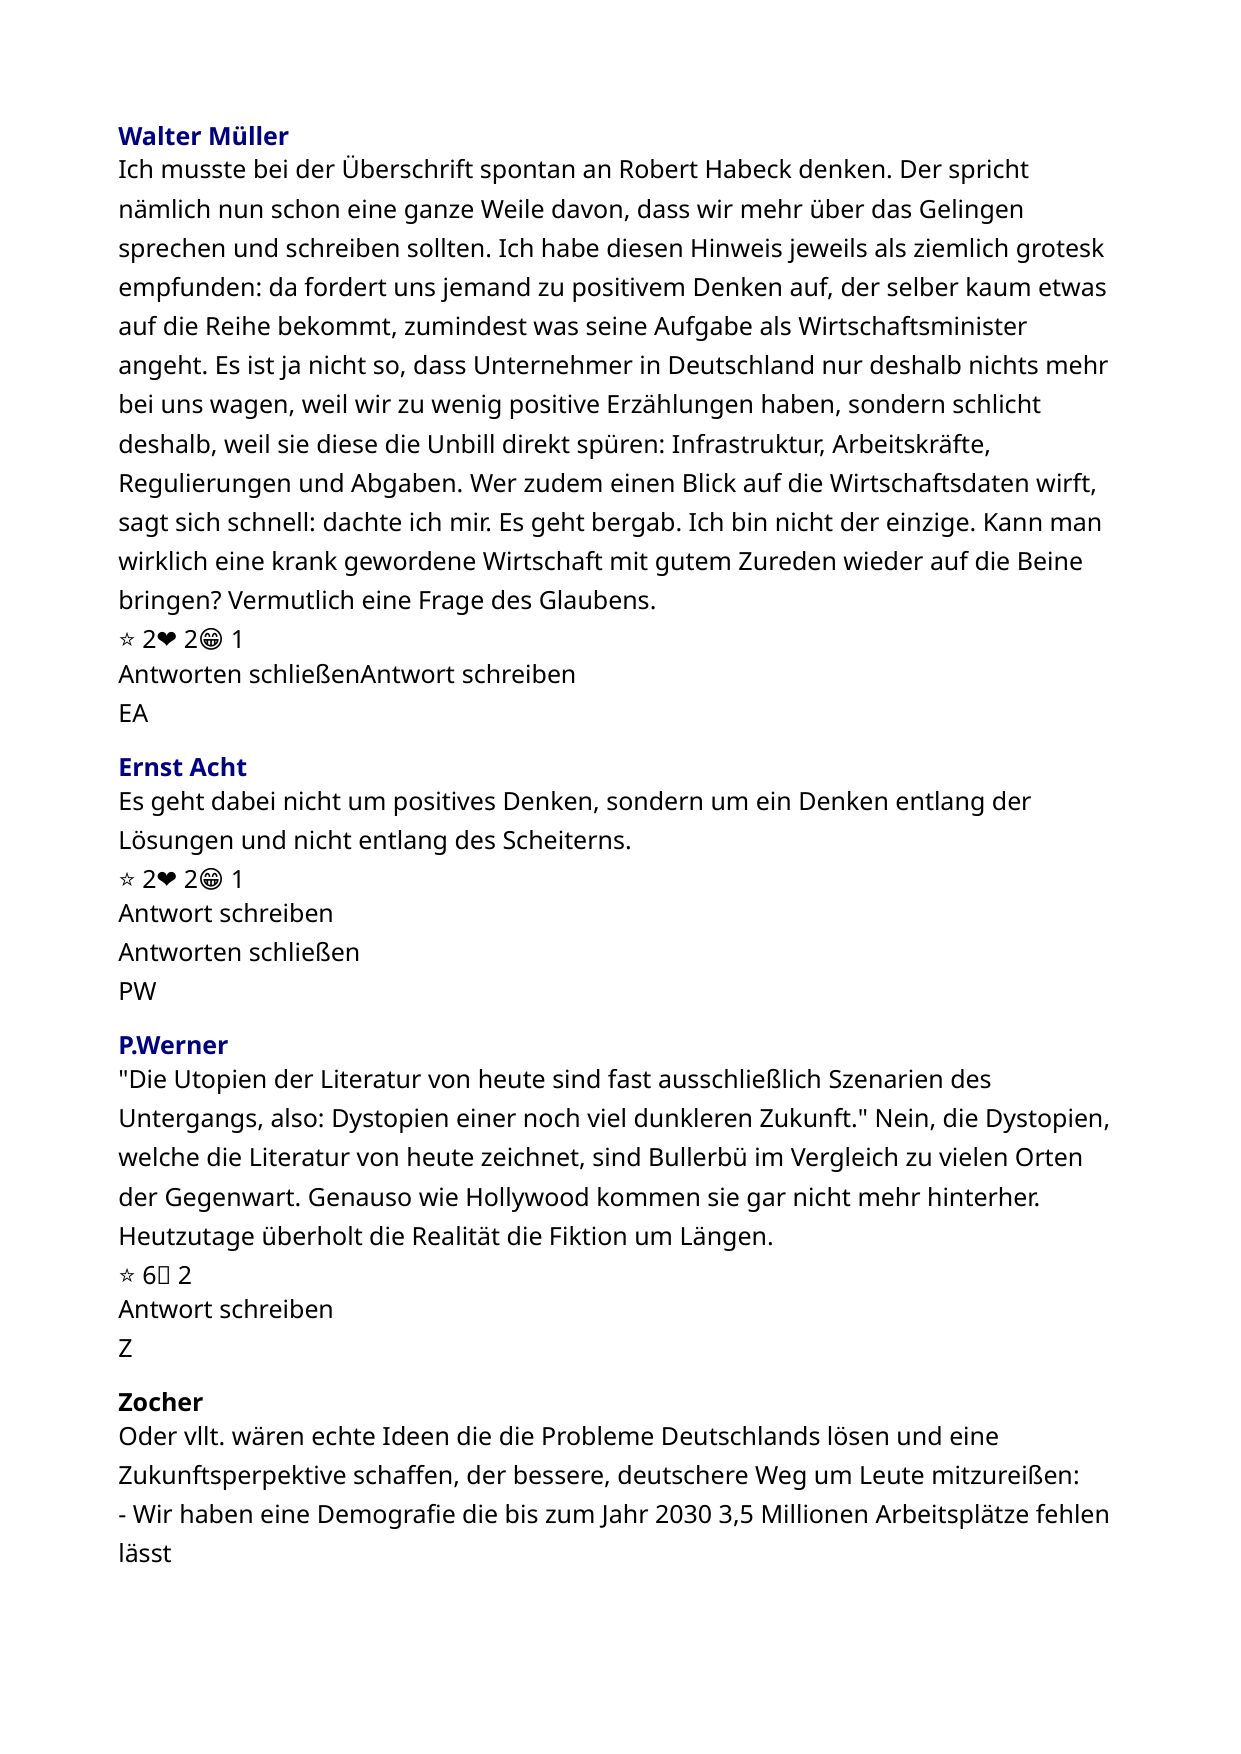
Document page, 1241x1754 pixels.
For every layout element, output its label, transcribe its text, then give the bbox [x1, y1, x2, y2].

text ⭐️ 2❤️ 2😁 1 [118, 862, 1122, 896]
text - Wir haben eine Demografie die bis zum Jahr 2030 3,5 Millionen Arbeitsplätze fehlen lässt [118, 1497, 1122, 1570]
subtitle Ernst Acht [118, 749, 1122, 783]
text PW [118, 974, 1122, 1008]
subtitle P.Werner [118, 1028, 1122, 1062]
subtitle Walter Müller [118, 118, 1122, 152]
text Oder vllt. wären echte Ideen die die Probleme Deutschlands lösen und eine Zukunftsperpektive schaffen, der bessere, deutschere Weg um Leute mitzureißen: [118, 1419, 1122, 1492]
text Antworten schließen [118, 935, 1122, 969]
text EA [118, 695, 1122, 729]
text ⭐️ 2❤️ 2😁 1 [118, 622, 1122, 656]
text ⭐️ 6🤨 2 [118, 1258, 1122, 1292]
text Ich musste bei der Überschrift spontan an Robert Habeck denken. Der spricht nämlich nun schon eine ganze Weile davon, dass wir mehr über das Gelingen sprechen und schreiben sollten. Ich habe diesen Hinweis jeweils als ziemlich grotesk empfunden: da fordert uns jemand zu positivem Denken auf, der selber kaum etwas auf die Reihe bekommt, zumindest was seine Aufgabe als Wirtschaftsminister angeht. Es ist ja nicht so, dass Unternehmer in Deutschland nur deshalb nichts mehr bei uns wagen, weil wir zu wenig positive Erzählungen haben, sondern schlicht deshalb, weil sie diese die Unbill direkt spüren: Infrastruktur, Arbeitskräfte, Regulierungen und Abgaben. Wer zudem einen Blick auf die Wirtschaftsdaten wirft, sagt sich schnell: dachte ich mir. Es geht bergab. Ich bin nicht der einzige. Kann man wirklich eine krank gewordene Wirtschaft mit gutem Zureden wieder auf die Beine bringen? Vermutlich eine Frage des Glaubens. [118, 152, 1122, 617]
text Es geht dabei nicht um positives Denken, sondern um ein Denken entlang der Lösungen und nicht entlang des Scheiterns. [118, 783, 1122, 856]
text Antwort schreiben [118, 1292, 1122, 1326]
text "Die Utopien der Literatur von heute sind fast ausschließlich Szenarien des Untergangs, also: Dystopien einer noch viel dunkleren Zukunft." Nein, die Dystopien, welche die Literatur von heute zeichnet, sind Bullerbü im Vergleich zu vielen Orten der Gegenwart. Genauso wie Hollywood kommen sie gar nicht mehr hinterher. Heutzutage überholt die Realität die Fiktion um Längen. [118, 1062, 1122, 1252]
text Z [118, 1331, 1122, 1365]
text Antworten schließenAntwort schreiben [118, 656, 1122, 690]
subtitle Zocher [118, 1384, 1122, 1419]
text Antwort schreiben [118, 896, 1122, 930]
